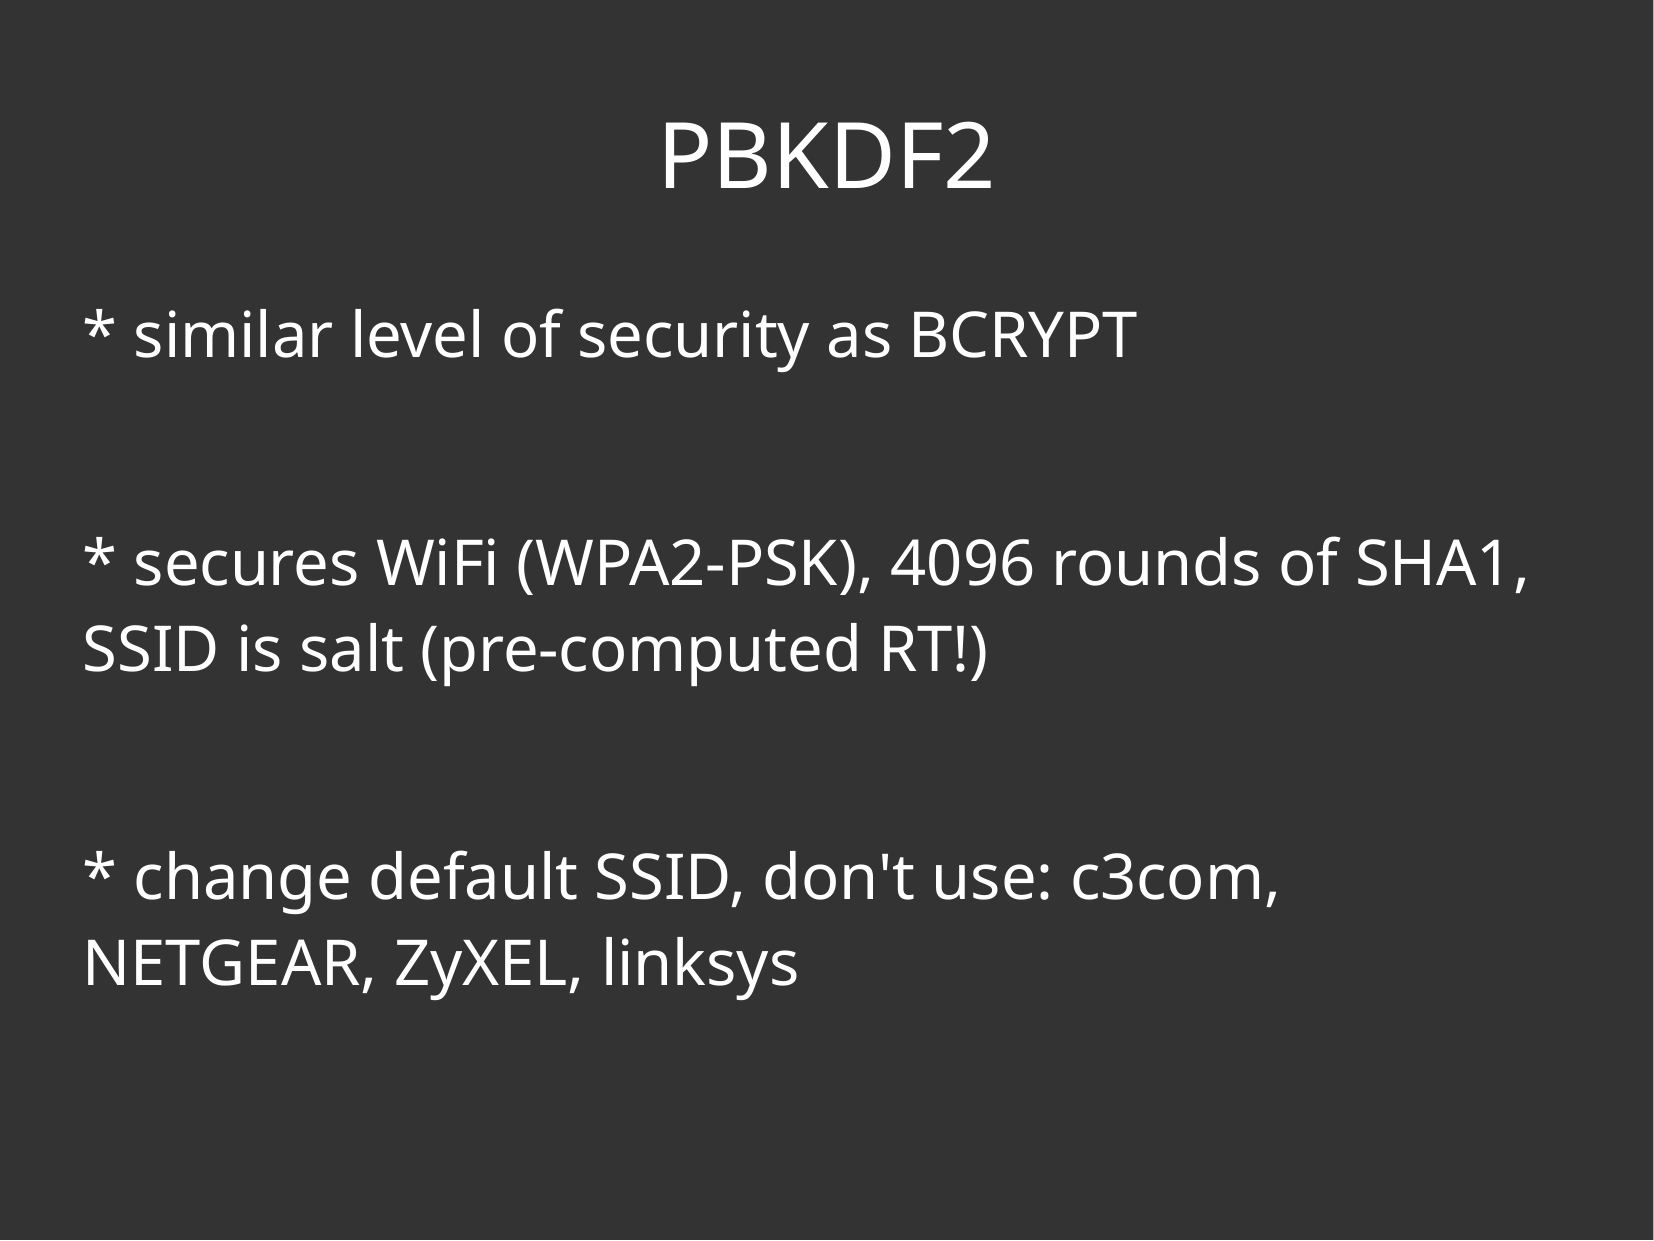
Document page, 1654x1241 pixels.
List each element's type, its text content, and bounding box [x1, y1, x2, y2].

list * similar level of security as BCRYPT * secures WiFi (WPA2-PSK), 4096 rounds of SHA1, SSID is salt (pre-computed RT!) * change default SSID, don't use: c3com, NETGEAR, ZyXEL, linksys [82, 290, 1571, 1010]
title PBKDF2 [82, 49, 1571, 257]
